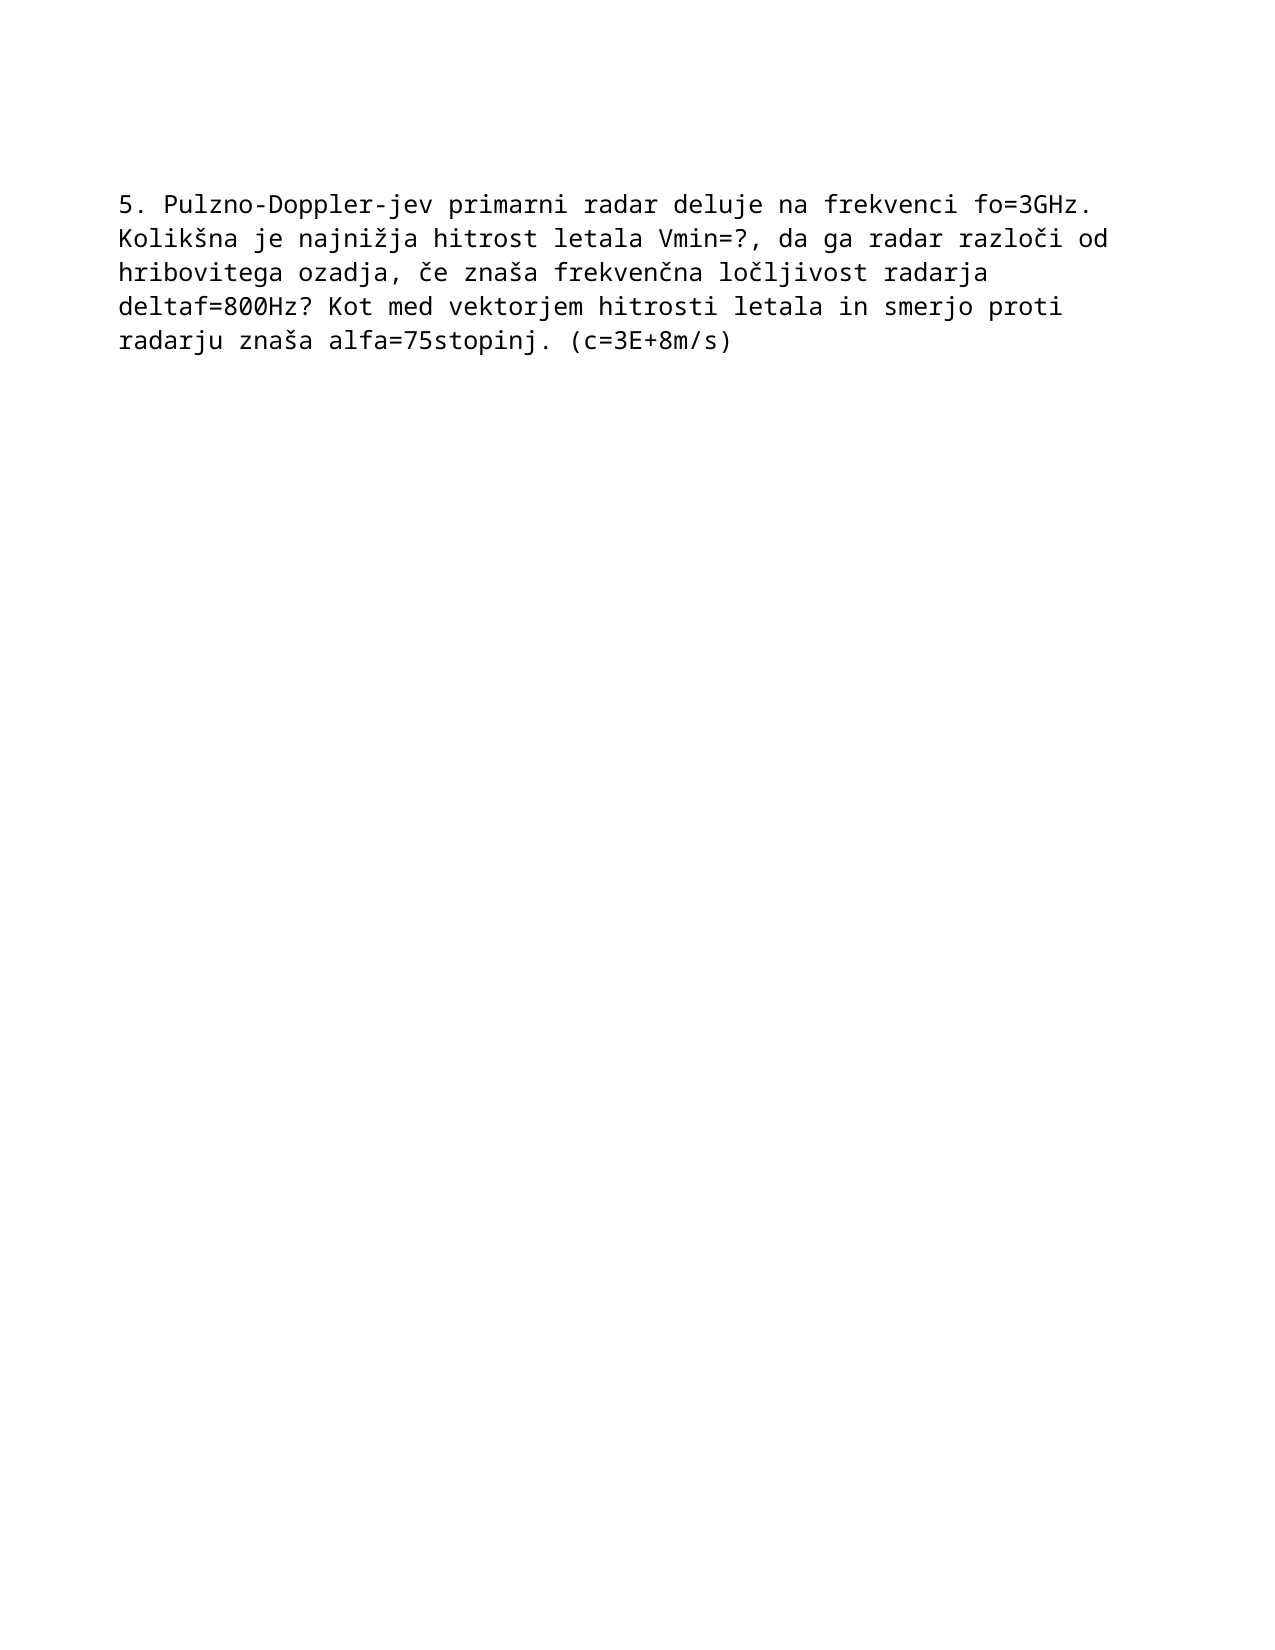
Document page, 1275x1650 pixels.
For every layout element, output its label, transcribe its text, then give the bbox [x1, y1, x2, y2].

text 5. Pulzno-Doppler-jev primarni radar deluje na frekvenci fo=3GHz. Kolikšna je najnižja hitrost letala Vmin=?, da ga radar razloči od hribovitega ozadja, če znaša frekvenčna ločljivost radarja deltaf=800Hz? Kot med vektorjem hitrosti letala in smerjo proti radarju znaša alfa=75stopinj. (c=3E+8m/s) [118, 186, 1157, 357]
